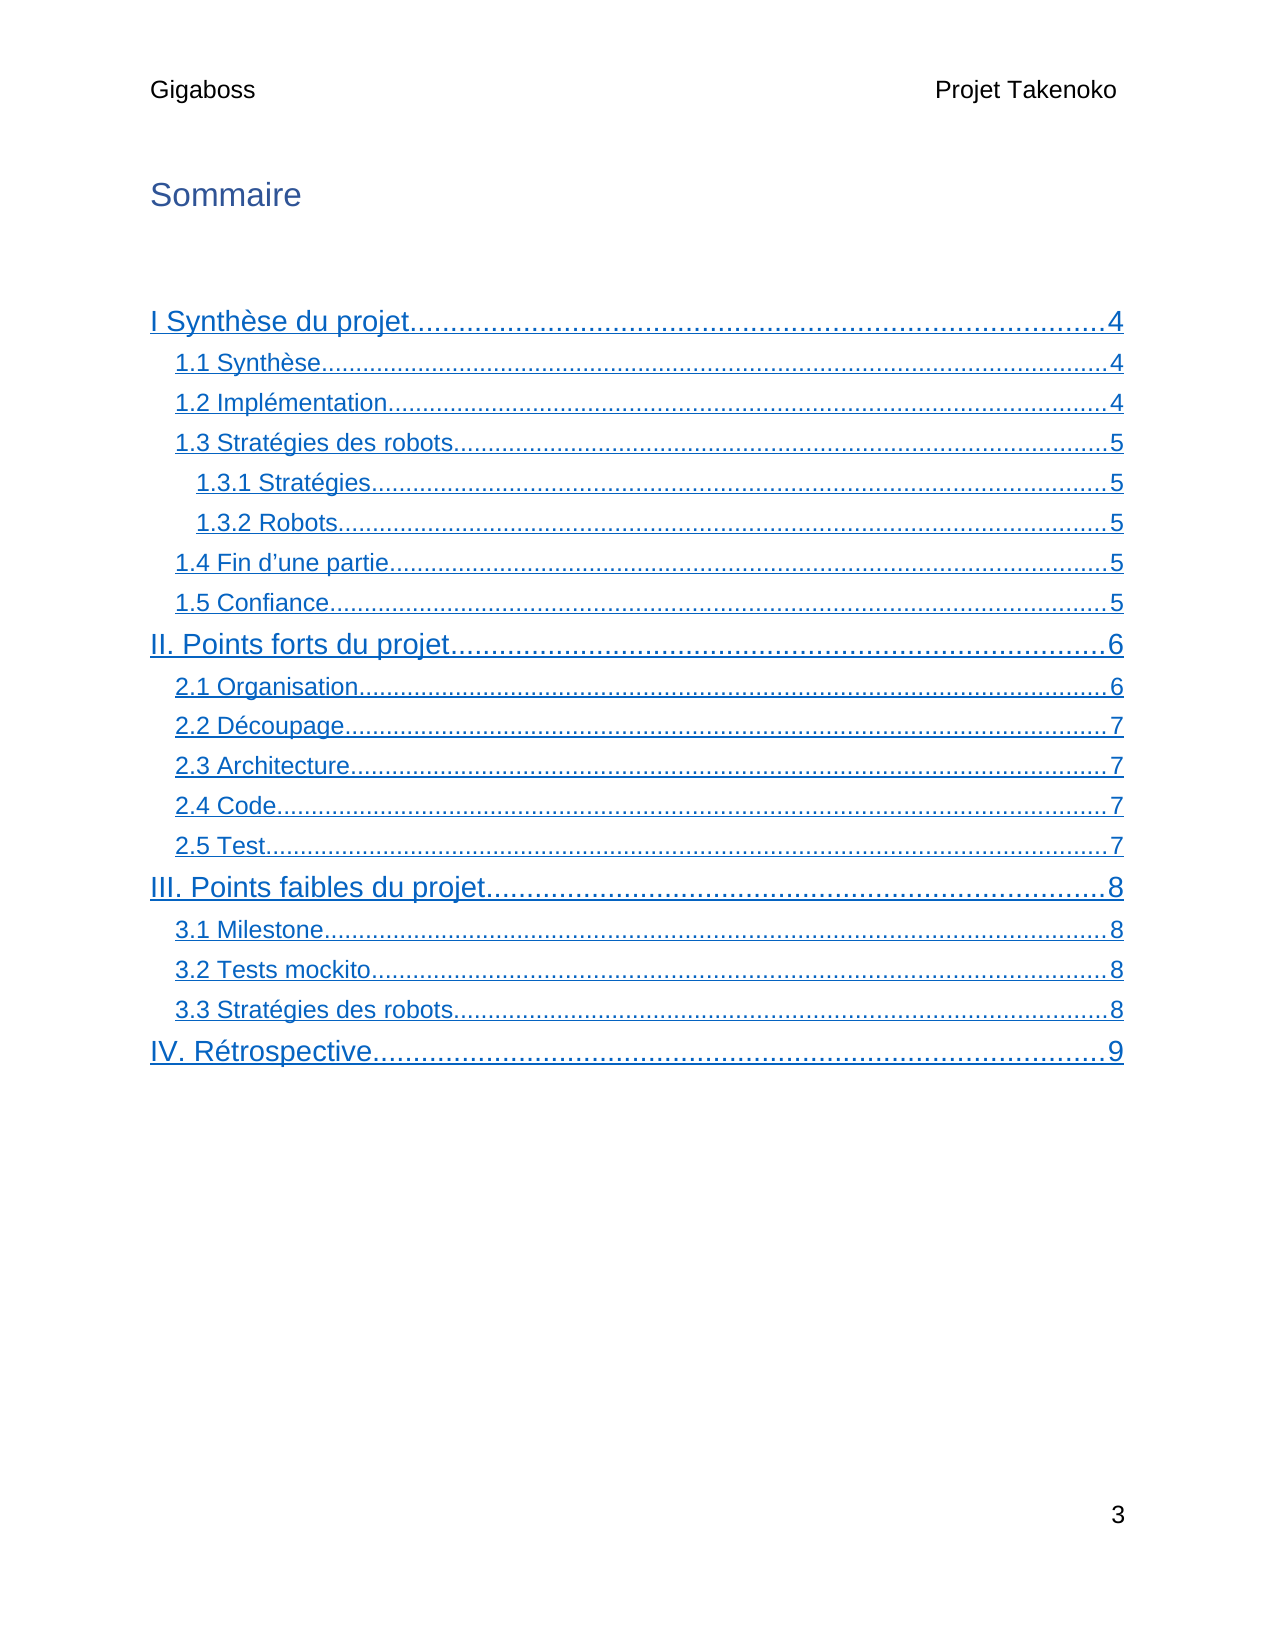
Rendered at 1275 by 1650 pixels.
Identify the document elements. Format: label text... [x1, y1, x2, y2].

subtitle Sommaire [150, 175, 1125, 213]
text 2.1 Organisation 6 [175, 671, 1125, 700]
text 3.3 Stratégies des robots 8 [175, 994, 1125, 1023]
text 1.4 Fin d’une partie 5 [175, 547, 1125, 576]
text 1.3.1 Stratégies 5 [196, 467, 1125, 497]
text 2.3 Architecture 7 [175, 751, 1125, 780]
text III. Points faibles du projet 8 [150, 870, 1125, 904]
text 3.1 Milestone 8 [175, 914, 1125, 944]
text 1.3.2 Robots 5 [196, 507, 1125, 537]
text 3.2 Tests mockito 8 [175, 954, 1125, 983]
text I Synthèse du projet 4 [150, 303, 1125, 337]
text 2.5 Test 7 [175, 830, 1125, 860]
text 1.3 Stratégies des robots 5 [175, 427, 1125, 457]
text 2.2 Découpage 7 [175, 711, 1125, 740]
text IV. Rétrospective 9 [150, 1034, 1125, 1067]
text II. Points forts du projet 6 [150, 627, 1125, 660]
text 1.5 Confiance 5 [175, 587, 1125, 616]
text 1.2 Implémentation 4 [175, 387, 1125, 417]
text 1.1 Synthèse 4 [175, 347, 1125, 377]
text 2.4 Code 7 [175, 790, 1125, 820]
